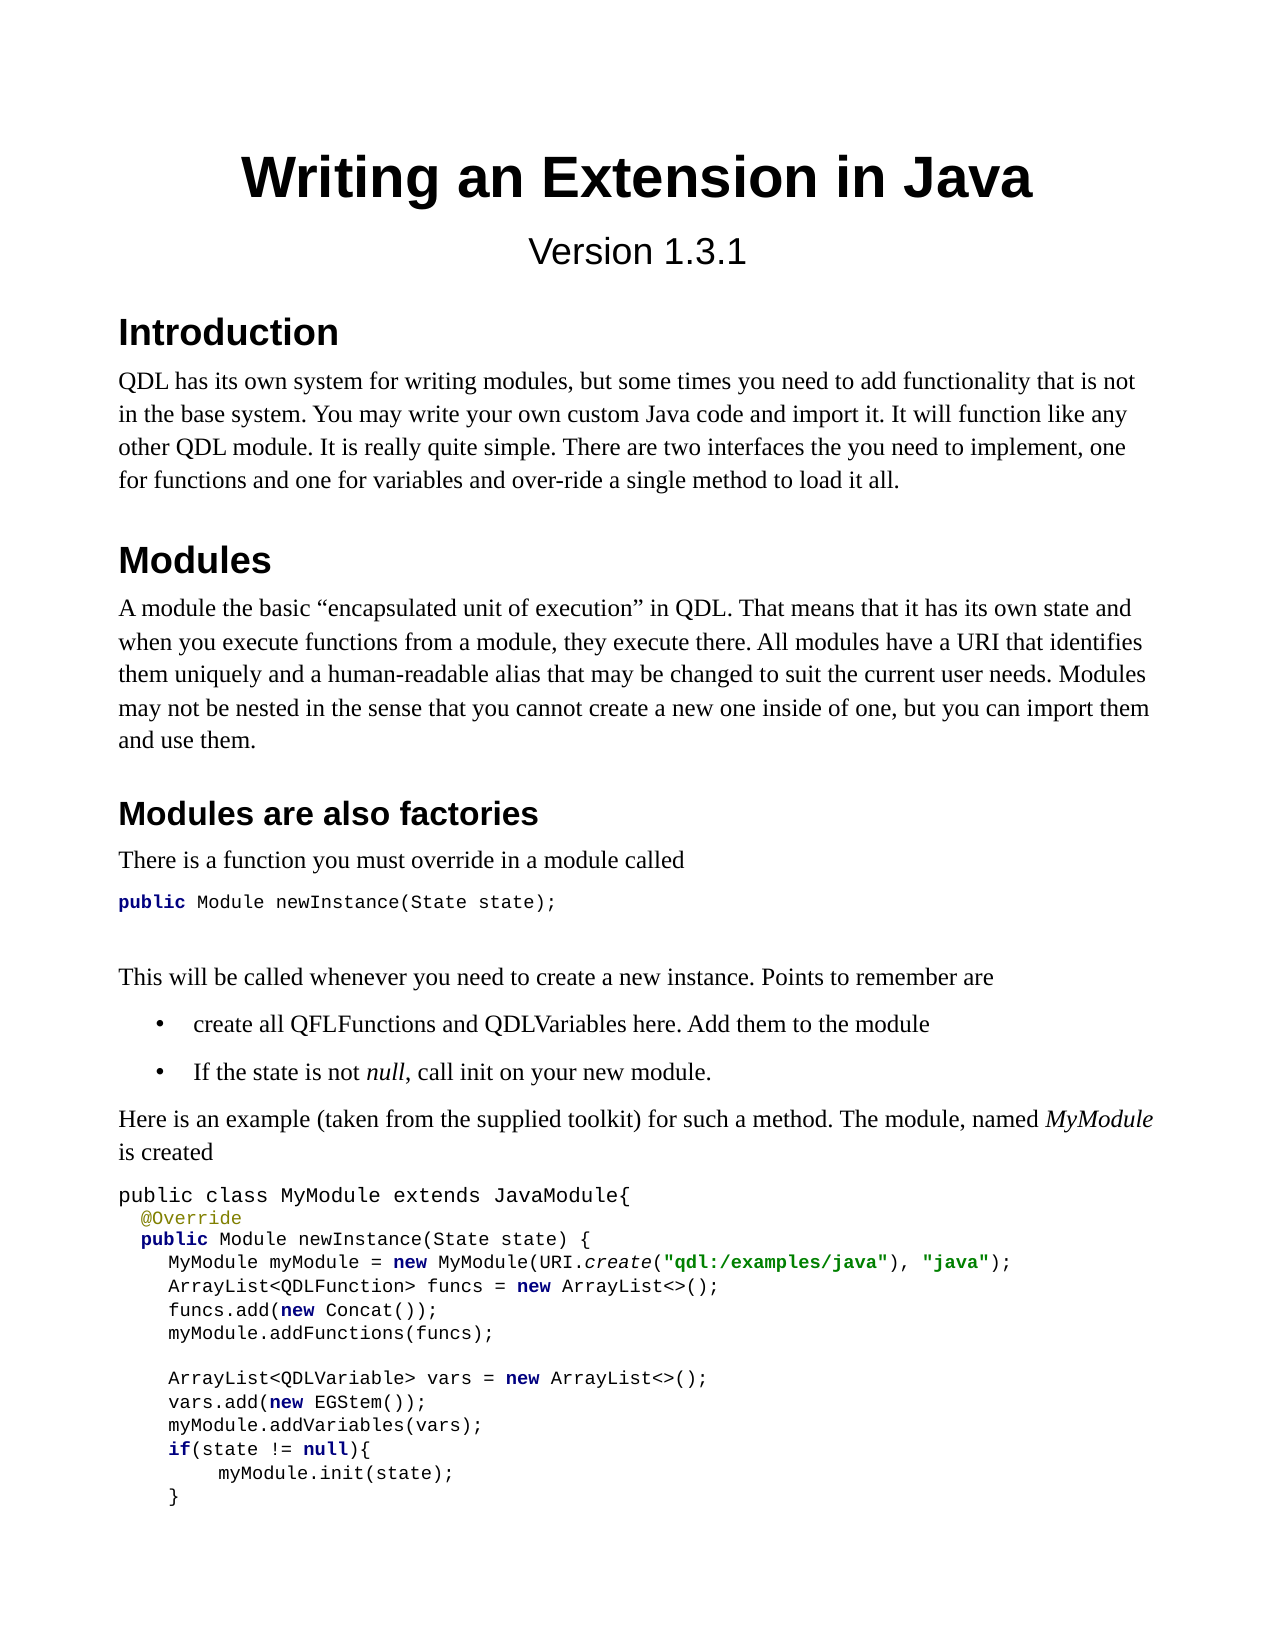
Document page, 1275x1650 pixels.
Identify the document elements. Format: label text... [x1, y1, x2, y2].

text ArrayList<QDLVariable> vars = new ArrayList<>(); [118, 1367, 1157, 1391]
list If the state is not null, call init on your new module. [156, 1057, 1157, 1086]
text This will be called whenever you need to create a new instance. Points to remember are [118, 962, 1157, 990]
text Here is an example (taken from the supplied toolkit) for such a method. The module, named MyModule is created [118, 1104, 1157, 1166]
list create all QFLFunctions and QDLVariables here. Add them to the module [156, 1009, 1157, 1038]
text } [118, 1485, 1157, 1509]
text if(state != null){ [118, 1438, 1157, 1462]
text MyModule myModule = new MyModule(URI.create("qdl:/examples/java"), "java"); [118, 1251, 1157, 1275]
text vars.add(new EGStem()); [118, 1391, 1157, 1414]
text @Override [118, 1209, 1157, 1230]
text myModule.addFunctions(funcs); [118, 1322, 1157, 1346]
text public Module newInstance(State state); [118, 893, 1157, 914]
subtitle Modules [118, 537, 1157, 581]
text funcs.add(new Concat()); [118, 1298, 1157, 1322]
subtitle Modules are also factories [118, 794, 1157, 833]
text There is a function you must override in a module called [118, 845, 1157, 874]
text myModule.addVariables(vars); [118, 1414, 1157, 1438]
text myModule.init(state); [118, 1462, 1157, 1485]
text public Module newInstance(State state) { [118, 1230, 1157, 1251]
title Writing an Extension in Java [118, 143, 1157, 210]
text ArrayList<QDLFunction> funcs = new ArrayList<>(); [118, 1275, 1157, 1298]
text QDL has its own system for writing modules, but some times you need to add functionality that is not in the base system. You may write your own custom Java code and import it. It will function like any other QDL module. It is really quite simple. There are two interfaces the you need to implement, one for functions and one for variables and over-ride a single method to load it all. [118, 366, 1157, 493]
subtitle Introduction [118, 309, 1157, 353]
text public class MyModule extends JavaModule{ [118, 1185, 1157, 1209]
text A module the basic “encapsulated unit of execution” in QDL. That means that it has its own state and when you execute functions from a module, they execute there. All modules have a URI that identifies them uniquely and a human-readable alias that may be changed to suit the current user needs. Modules may not be nested in the sense that you cannot create a new one inside of one, but you can import them and use them. [118, 593, 1157, 754]
subtitle Version 1.3.1 [118, 229, 1157, 272]
